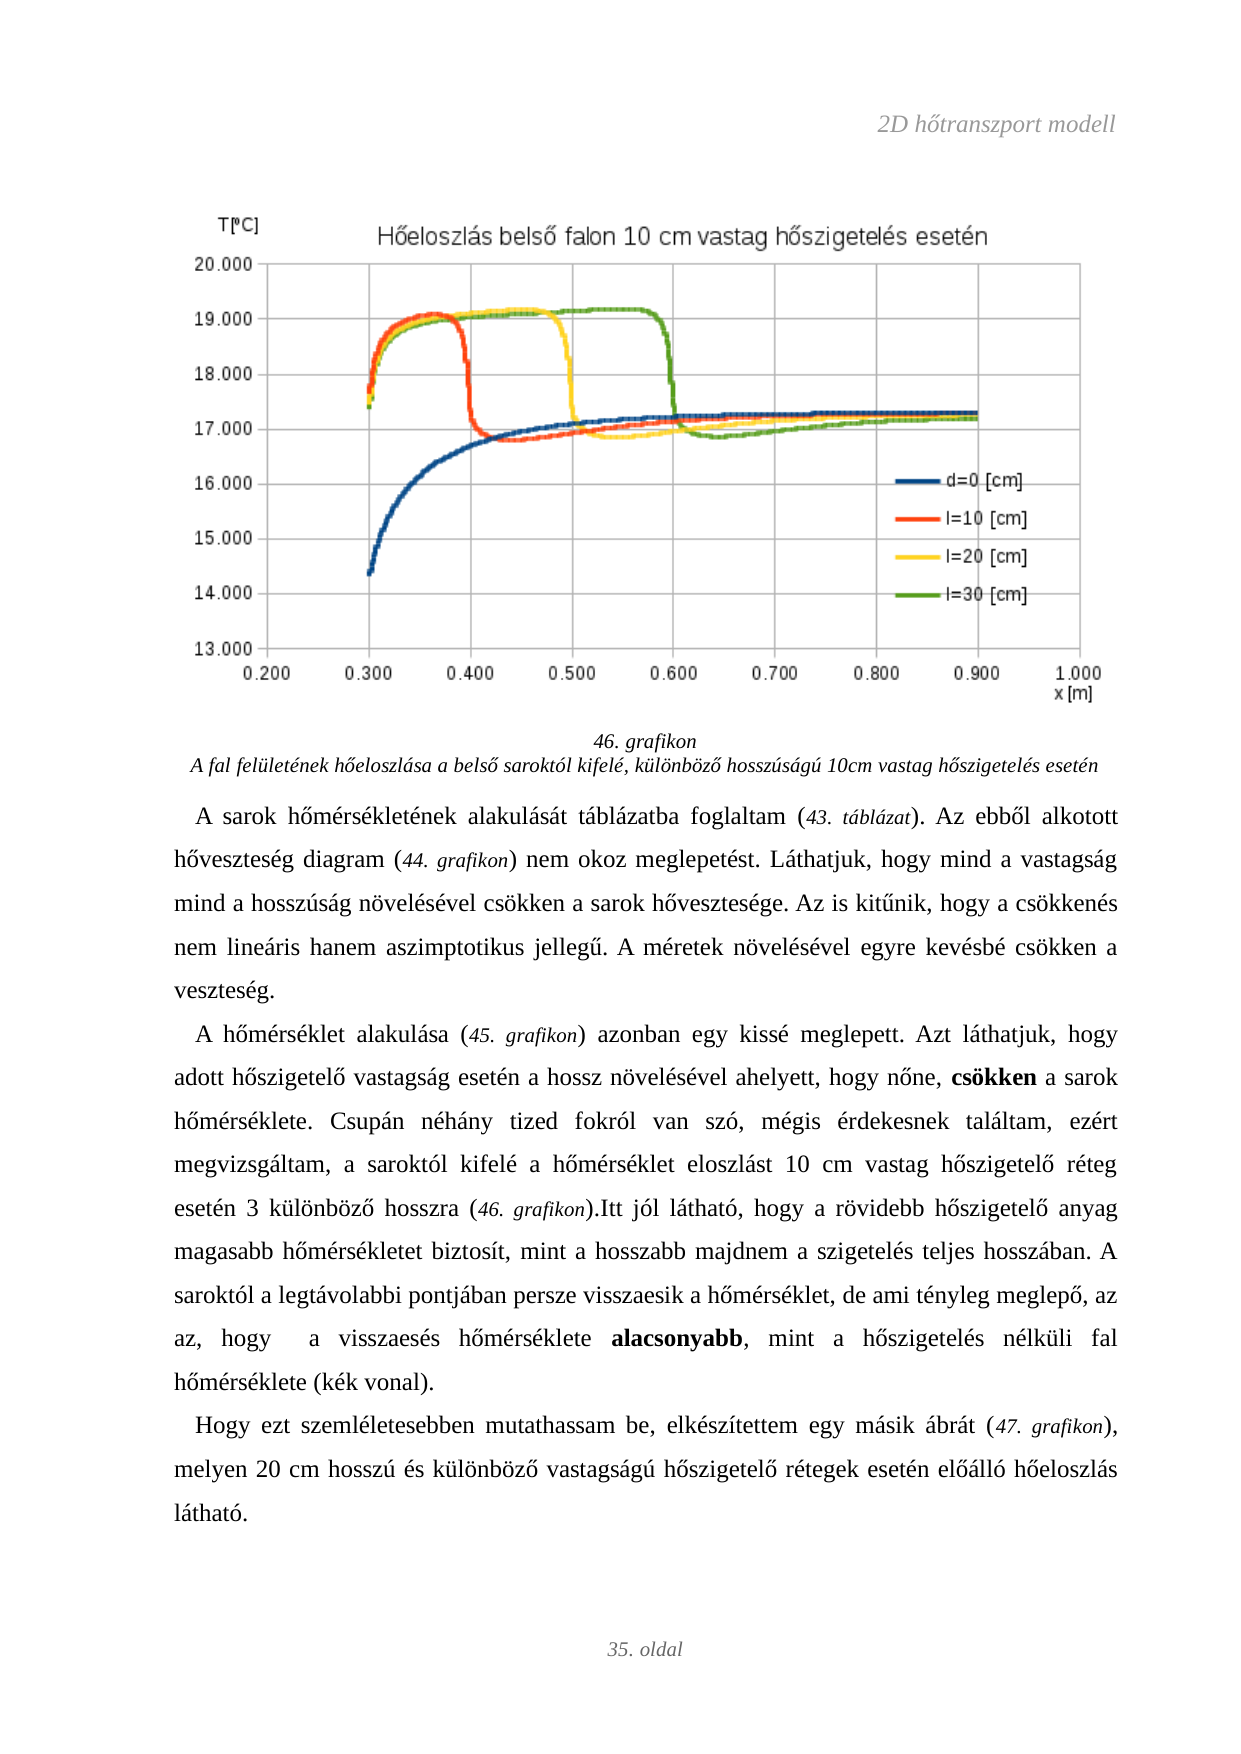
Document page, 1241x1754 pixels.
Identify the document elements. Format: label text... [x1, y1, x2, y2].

text 46. grafikon [174, 729, 1118, 753]
text Hogy ezt szemléletesebben mutathassam be, elkészítettem egy másik ábrát (47. grafikon), melyen 20 cm hosszú és különböző vastagságú hőszigetelő rétegek esetén előálló hőeloszlás látható. [174, 1410, 1118, 1527]
text A fal felületének hőeloszlása a belső saroktól kifelé, különböző hosszúságú 10cm vastag hőszigetelés esetén [174, 753, 1118, 777]
text A sarok hőmérsékletének alakulását táblázatba foglaltam (43. táblázat). Az ebből alkotott hőveszteség diagram (44. grafikon) nem okoz meglepetést. Láthatjuk, hogy mind a vastagság mind a hosszúság növelésével csökken a sarok hővesztesége. Az is kitűnik, hogy a csökkenés nem lineáris hanem aszimptotikus jellegű. A méretek növelésével egyre kevésbé csökken a veszteség. [174, 801, 1118, 1004]
text A hőmérséklet alakulása (45. grafikon) azonban egy kissé meglepett. Azt láthatjuk, hogy adott hőszigetelő vastagság esetén a hossz növelésével ahelyett, hogy nőne, csökken a sarok hőmérséklete. Csupán néhány tized fokról van szó, mégis érdekesnek találtam, ezért megvizsgáltam, a saroktól kifelé a hőmérséklet eloszlást 10 cm vastag hőszigetelő réteg esetén 3 különböző hosszra (46. grafikon).Itt jól látható, hogy a rövidebb hőszigetelő anyag magasabb hőmérsékletet biztosít, mint a hosszabb majdnem a szigetelés teljes hosszában. A saroktól a legtávolabbi pontjában persze visszaesik a hőmérséklet, de ami tényleg meglepő, az az, hogy a visszaesés hőmérséklete alacsonyabb, mint a hőszigetelés nélküli fal hőmérséklete (kék vonal). [174, 1018, 1118, 1396]
picture [194, 198, 1113, 715]
